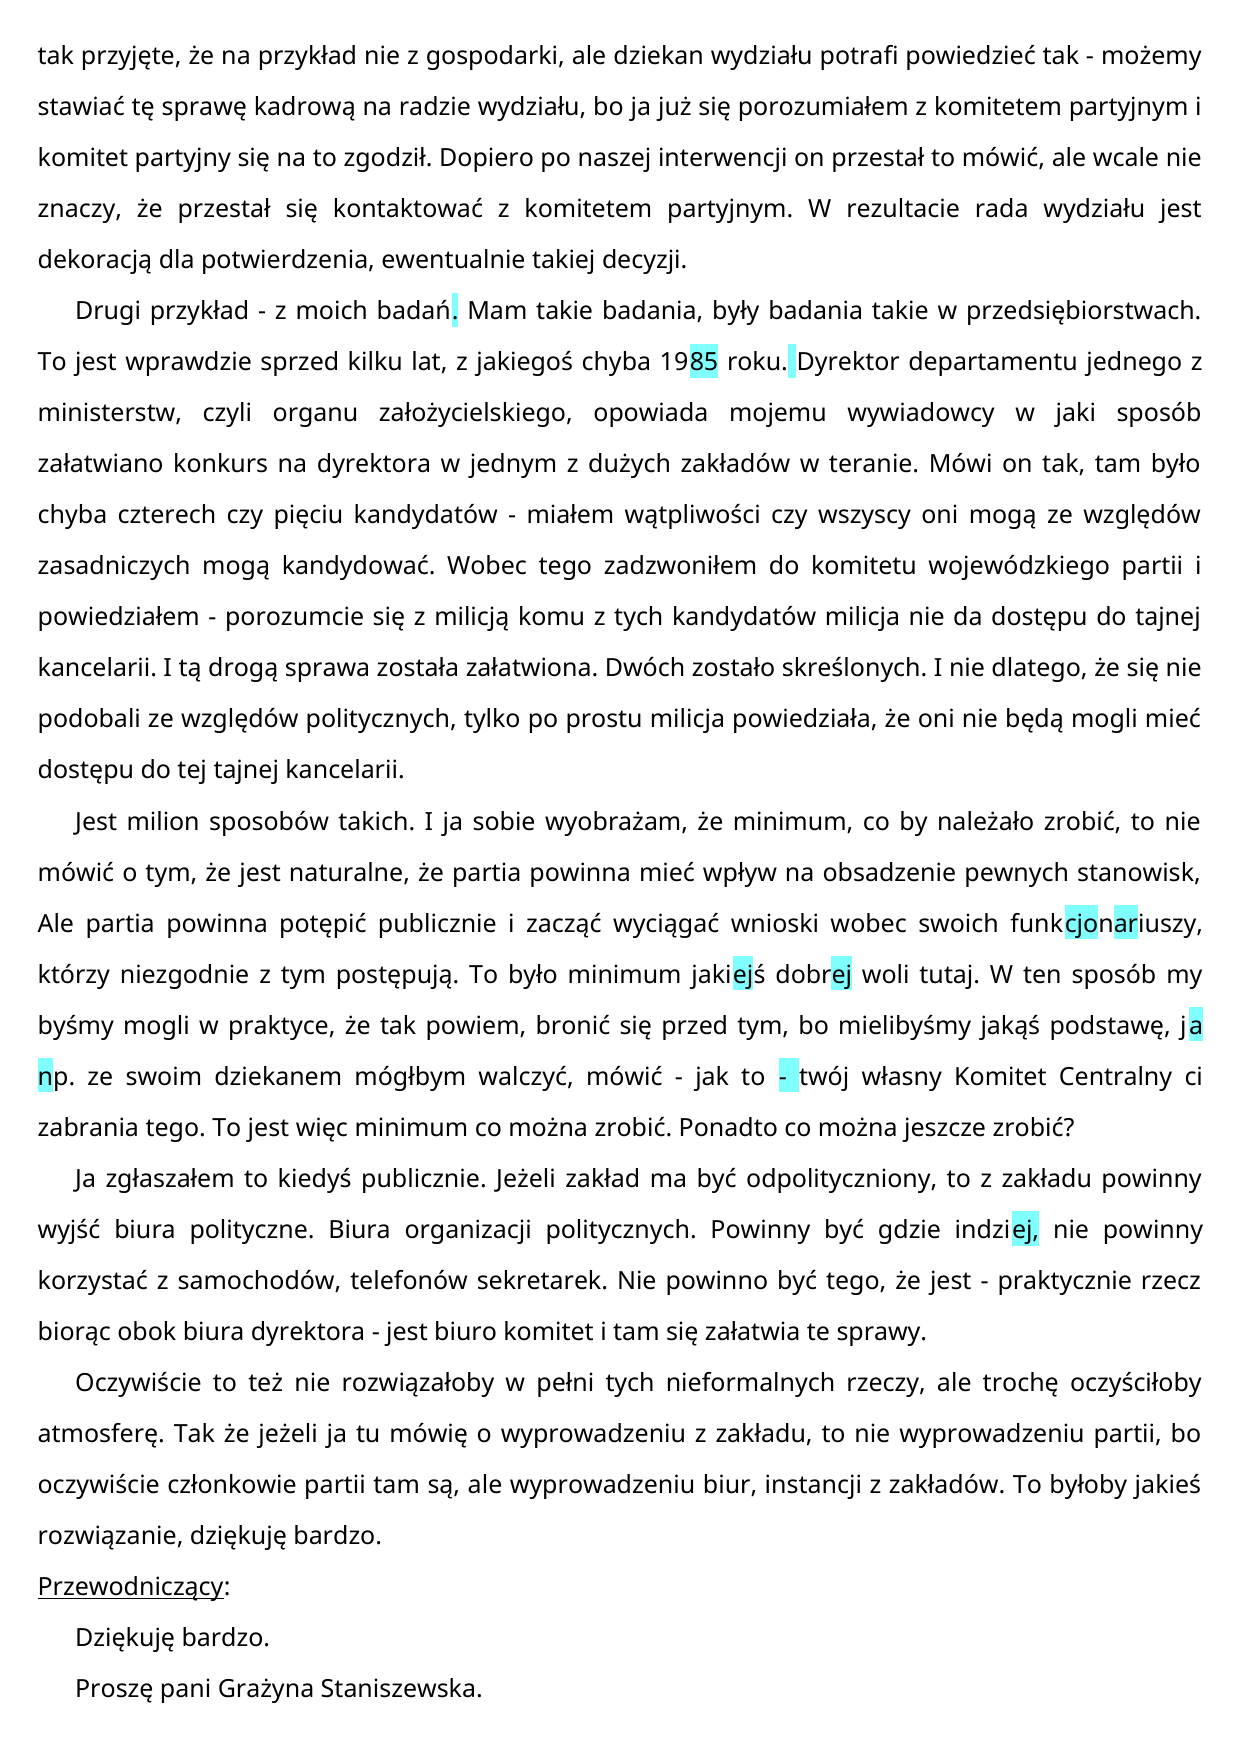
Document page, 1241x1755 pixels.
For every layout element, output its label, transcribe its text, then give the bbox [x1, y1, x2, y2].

text Dziękuję bardzo. [37, 1620, 1203, 1654]
text Oczywiście to też nie rozwiązałoby w pełni tych nieformalnych rzeczy, ale trochę oczyściłoby atmosferę. Tak że jeżeli ja tu mówię o wyprowadzeniu z zakładu, to nie wyprowadzeniu partii, bo oczywiście członkowie partii tam są, ale wyprowadzeniu biur, instancji z zakładów. To byłoby jakieś rozwiązanie, dziękuję bardzo. [37, 1364, 1203, 1552]
text Proszę pani Grażyna Staniszewska. [37, 1671, 1203, 1705]
text tak przyjęte, że na przykład nie z gospodarki, ale dziekan wydziału potrafi powiedzieć tak - możemy stawiać tę sprawę kadrową na radzie wydziału, bo ja już się porozumiałem z komitetem partyjnym i komitet partyjny się na to zgodził. Dopiero po naszej interwencji on przestał to mówić, ale wcale nie znaczy, że przestał się kontaktować z komitetem partyjnym. W rezultacie rada wydziału jest dekoracją dla potwierdzenia, ewentualnie takiej decyzji. [37, 37, 1203, 276]
text Drugi przykład - z moich badań. Mam takie badania, były badania takie w przedsiębiorstwach. To jest wprawdzie sprzed kilku lat, z jakiegoś chyba 1985 roku. Dyrektor departamentu jednego z ministerstw, czyli organu założycielskiego, opowiada mojemu wywiadowcy w jaki sposób załatwiano konkurs na dyrektora w jednym z dużych zakładów w teranie. Mówi on tak, tam było chyba czterech czy pięciu kandydatów - miałem wątpliwości czy wszyscy oni mogą ze względów zasadniczych mogą kandydować. Wobec tego zadzwoniłem do komitetu wojewódzkiego partii i powiedziałem - porozumcie się z milicją komu z tych kandydatów milicja nie da dostępu do tajnej kancelarii. I tą drogą sprawa została załatwiona. Dwóch zostało skreślonych. I nie dlatego, że się nie podobali ze względów politycznych, tylko po prostu milicja powiedziała, że oni nie będą mogli mieć dostępu do tej tajnej kancelarii. [37, 293, 1203, 786]
text Przewodniczący: [37, 1569, 1203, 1603]
text Jest milion sposobów takich. I ja sobie wyobrażam, że minimum, co by należało zrobić, to nie mówić o tym, że jest naturalne, że partia powinna mieć wpływ na obsadzenie pewnych stanowisk, Ale partia powinna potępić publicznie i zacząć wyciągać wnioski wobec swoich funkcjonariuszy, którzy niezgodnie z tym postępują. To było minimum jakiejś dobrej woli tutaj. W ten sposób my byśmy mogli w praktyce, że tak powiem, bronić się przed tym, bo mielibyśmy jakąś podstawę, ja np. ze swoim dziekanem mógłbym walczyć, mówić - jak to - twój własny Komitet Centralny ci zabrania tego. To jest więc minimum co można zrobić. Ponadto co można jeszcze zrobić? [37, 803, 1203, 1143]
text Ja zgłaszałem to kiedyś publicznie. Jeżeli zakład ma być odpolityczniony, to z zakładu powinny wyjść biura polityczne. Biura organizacji politycznych. Powinny być gdzie indziej, nie powinny korzystać z samochodów, telefonów sekretarek. Nie powinno być tego, że jest - praktycznie rzecz biorąc obok biura dyrektora - jest biuro komitet i tam się załatwia te sprawy. [37, 1160, 1203, 1348]
